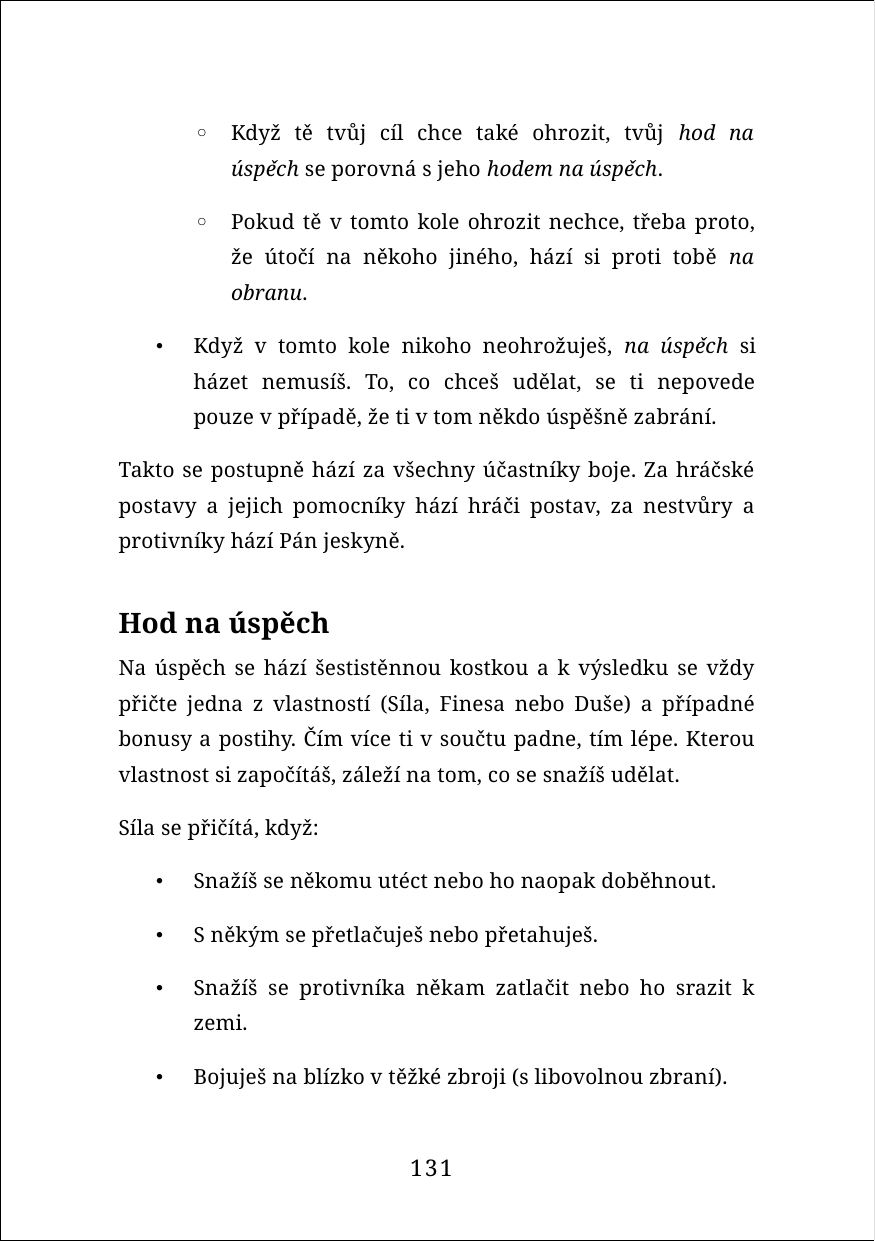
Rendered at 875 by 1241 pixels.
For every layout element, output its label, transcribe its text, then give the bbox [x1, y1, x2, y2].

list Když v tomto kole nikoho neohrožuješ, na úspěch si házet nemusíš. To, co chceš udělat, se ti nepovede pouze v případě, že ti v tom někdo úspěšně zabrání. [156, 331, 756, 431]
list Pokud tě v tomto kole ohrozit nechce, třeba proto, že útočí na někoho jiného, hází si proti tobě na obranu. [193, 207, 756, 306]
list Snažíš se někomu utéct nebo ho naopak doběhnout. [156, 867, 756, 895]
text Takto se postupně hází za všechny účastníky boje. Za hráčské postavy a jejich pomocníky hází hráči postav, za nestvůry a protivníky hází Pán jeskyně. [118, 456, 756, 555]
list Bojuješ na blízko v těžké zbroji (s libovolnou zbraní). [156, 1062, 756, 1090]
text Síla se přičítá, když: [118, 813, 756, 842]
list Když tě tvůj cíl chce také ohrozit, tvůj hod na úspěch se porovná s jeho hodem na úspěch. [193, 118, 756, 182]
text Na úspěch se hází šestistěnnou kostkou a k výsledku se vždy přičte jedna z vlastností (Síla, Finesa nebo Duše) a případné bonusy a postihy. Čím více ti v součtu padne, tím lépe. Kterou vlastnost si započítáš, záleží na tom, co se snažíš udělat. [118, 653, 756, 788]
subtitle Hod na úspěch [118, 603, 756, 642]
list S někým se přetlačuješ nebo přetahuješ. [156, 920, 756, 948]
list Snažíš se protivníka někam zatlačit nebo ho srazit k zemi. [156, 973, 756, 1037]
